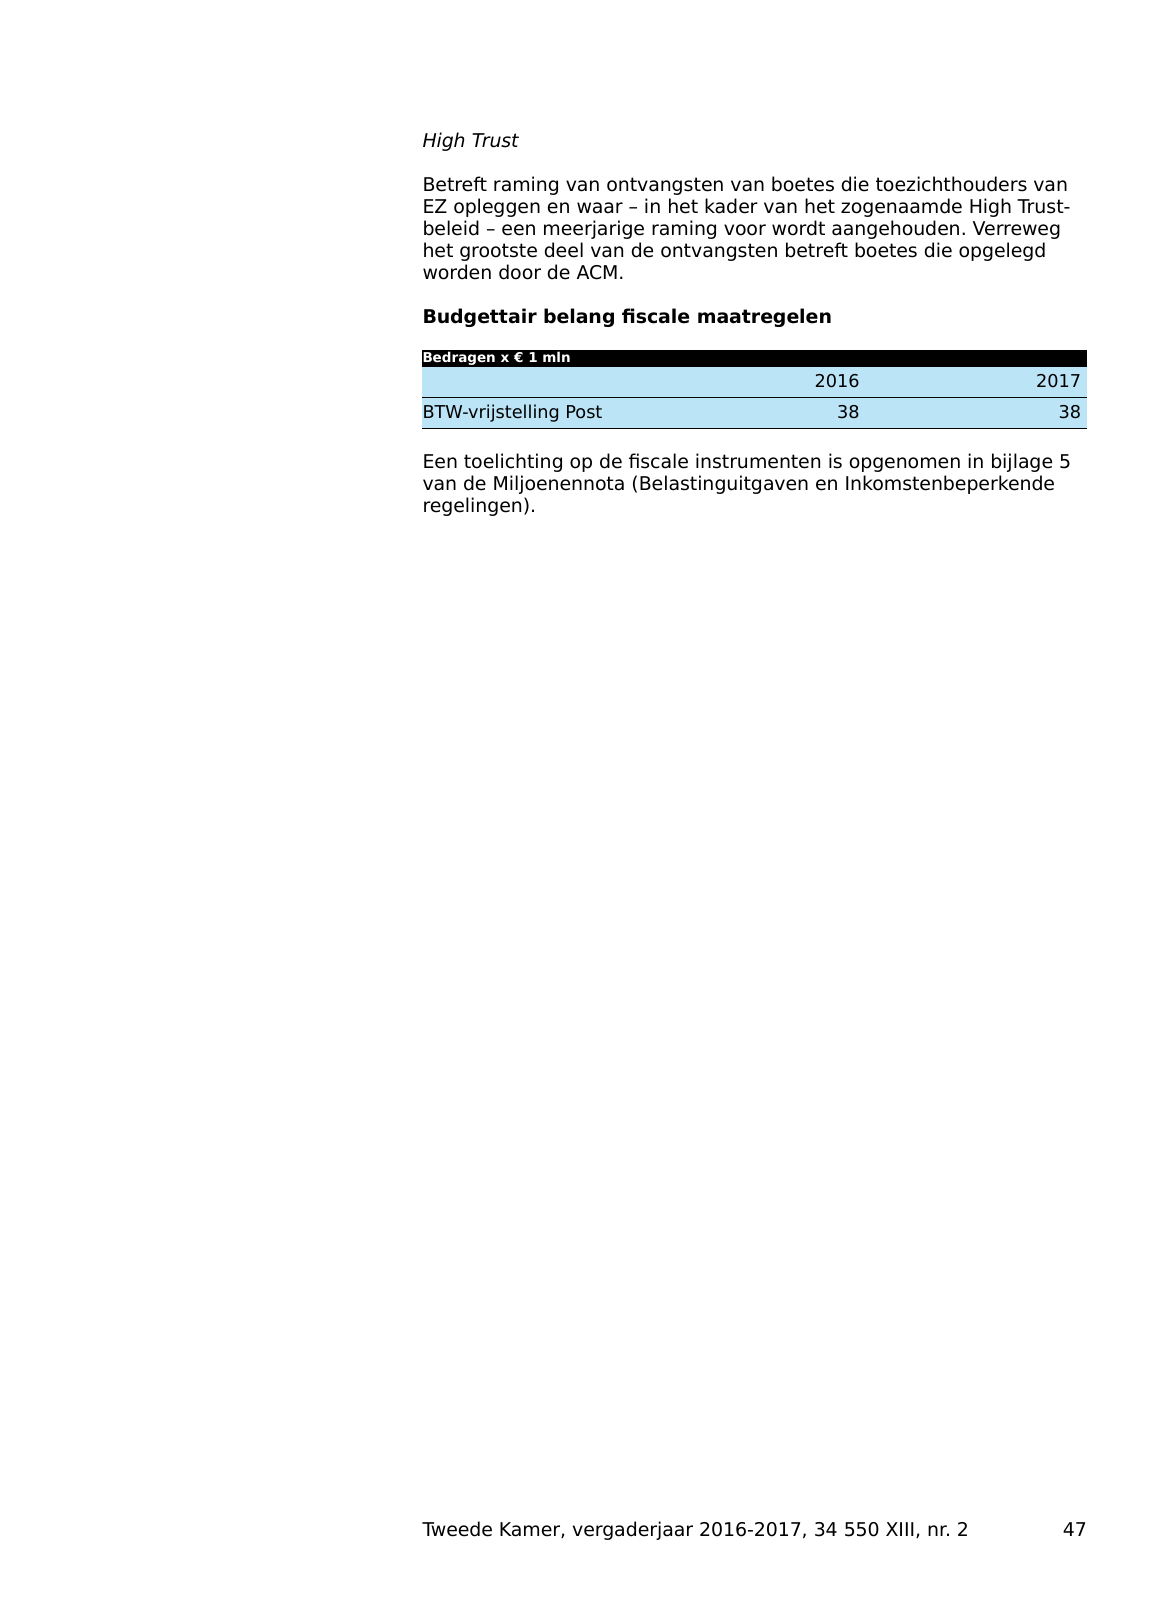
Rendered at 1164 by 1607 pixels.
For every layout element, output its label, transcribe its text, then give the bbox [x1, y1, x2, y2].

table_cell 38 [644, 398, 865, 428]
table_header Bedragen x € 1 mln [422, 350, 1087, 366]
table_cell BTW-vrijstelling Post [422, 398, 644, 428]
subtitle High Trust [422, 130, 1087, 152]
text Betreft raming van ontvangsten van boetes die toezichthouders van EZ opleggen en waar – in het kader van het zogenaamde High Trust-beleid – een meerjarige raming voor wordt aangehouden. Verreweg het grootste deel van de ontvangsten betreft boetes die opgelegd worden door de ACM. [422, 174, 1087, 284]
subtitle Budgettair belang fiscale maatregelen [422, 306, 1087, 328]
table_cell 2016 [644, 367, 865, 397]
table_cell [422, 367, 644, 397]
table_cell 2017 [865, 367, 1087, 397]
table_cell 38 [865, 398, 1087, 428]
text Een toelichting op de fiscale instrumenten is opgenomen in bijlage 5 van de Miljoenennota (Belastinguitgaven en Inkomstenbeperkende regelingen). [422, 451, 1087, 517]
